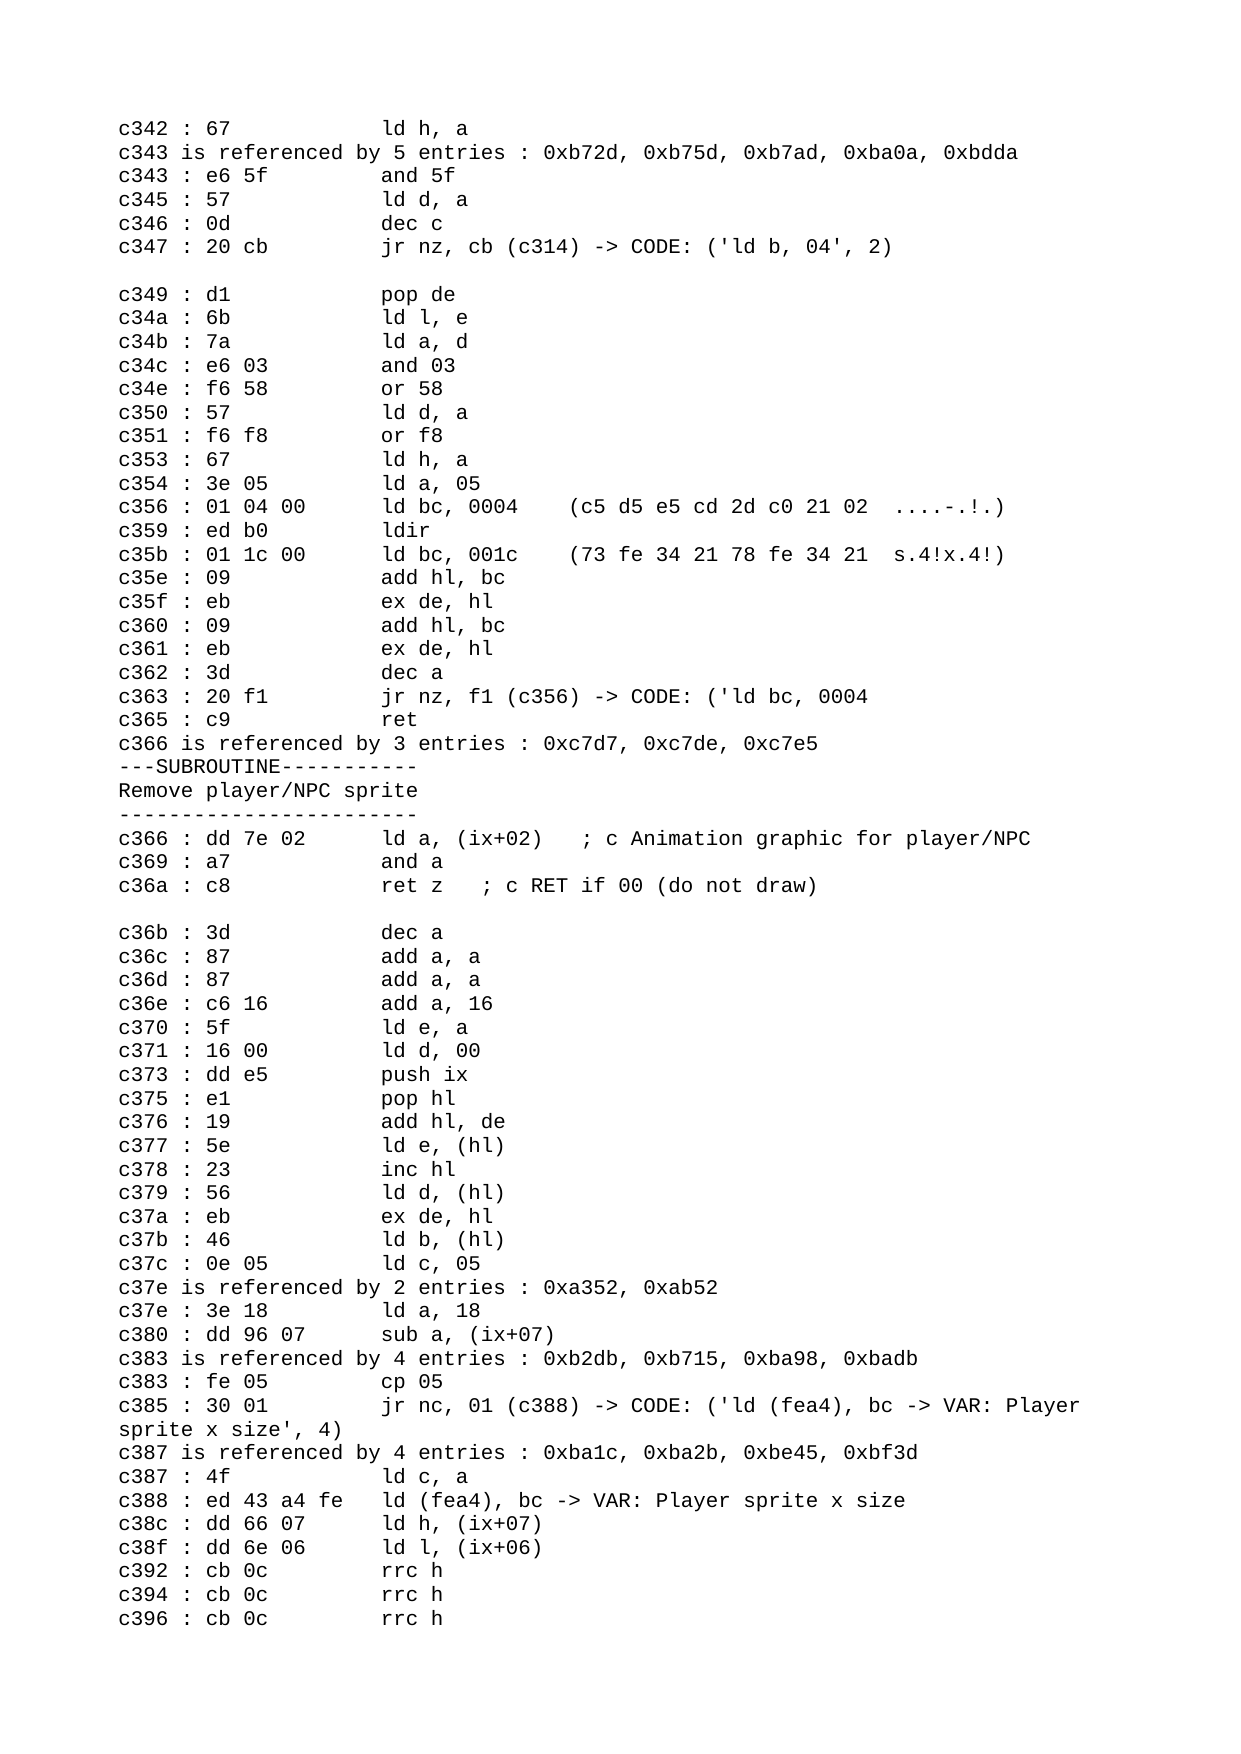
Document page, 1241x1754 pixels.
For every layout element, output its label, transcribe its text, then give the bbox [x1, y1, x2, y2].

text c360 : 09 add hl, bc [118, 615, 1122, 638]
text c38c : dd 66 07 ld h, (ix+07) [118, 1513, 1122, 1537]
text c34a : 6b ld l, e [118, 307, 1122, 331]
text c362 : 3d dec a [118, 662, 1122, 686]
text c377 : 5e ld e, (hl) [118, 1135, 1122, 1158]
text c376 : 19 add hl, de [118, 1111, 1122, 1135]
text c385 : 30 01 jr nc, 01 (c388) -> CODE: ('ld (fea4), bc -> VAR: Player sprite x size', 4) [118, 1395, 1122, 1442]
text c380 : dd 96 07 sub a, (ix+07) [118, 1324, 1122, 1348]
text c37e : 3e 18 ld a, 18 [118, 1300, 1122, 1324]
text c379 : 56 ld d, (hl) [118, 1182, 1122, 1206]
text c366 : dd 7e 02 ld a, (ix+02) ; c Animation graphic for player/NPC [118, 827, 1122, 851]
text c36d : 87 add a, a [118, 969, 1122, 993]
text c36c : 87 add a, a [118, 946, 1122, 969]
text c342 : 67 ld h, a [118, 118, 1122, 142]
text c351 : f6 f8 or f8 [118, 426, 1122, 449]
text c36a : c8 ret z ; c RET if 00 (do not draw) [118, 875, 1122, 898]
text c35f : eb ex de, hl [118, 591, 1122, 615]
text c37e is referenced by 2 entries : 0xa352, 0xab52 [118, 1277, 1122, 1300]
text c371 : 16 00 ld d, 00 [118, 1040, 1122, 1064]
text ---SUBROUTINE----------- [118, 757, 1122, 780]
text c387 : 4f ld c, a [118, 1466, 1122, 1489]
text c396 : cb 0c rrc h [118, 1608, 1122, 1631]
text c346 : 0d dec c [118, 213, 1122, 236]
text c369 : a7 and a [118, 851, 1122, 875]
text c366 is referenced by 3 entries : 0xc7d7, 0xc7de, 0xc7e5 [118, 733, 1122, 757]
text c35b : 01 1c 00 ld bc, 001c (73 fe 34 21 78 fe 34 21 s.4!x.4!) [118, 544, 1122, 567]
text c370 : 5f ld e, a [118, 1017, 1122, 1040]
text c363 : 20 f1 jr nz, f1 (c356) -> CODE: ('ld bc, 0004 [118, 686, 1122, 709]
text c356 : 01 04 00 ld bc, 0004 (c5 d5 e5 cd 2d c0 21 02 ....-.!.) [118, 496, 1122, 520]
text c383 : fe 05 cp 05 [118, 1371, 1122, 1395]
text c36e : c6 16 add a, 16 [118, 993, 1122, 1017]
text c34c : e6 03 and 03 [118, 354, 1122, 378]
text c345 : 57 ld d, a [118, 189, 1122, 213]
text c37a : eb ex de, hl [118, 1206, 1122, 1229]
text c388 : ed 43 a4 fe ld (fea4), bc -> VAR: Player sprite x size [118, 1489, 1122, 1513]
text c378 : 23 inc hl [118, 1158, 1122, 1182]
text c383 is referenced by 4 entries : 0xb2db, 0xb715, 0xba98, 0xbadb [118, 1348, 1122, 1371]
text c35e : 09 add hl, bc [118, 567, 1122, 591]
text c37b : 46 ld b, (hl) [118, 1229, 1122, 1253]
text c347 : 20 cb jr nz, cb (c314) -> CODE: ('ld b, 04', 2) [118, 236, 1122, 260]
text c36b : 3d dec a [118, 922, 1122, 946]
text c394 : cb 0c rrc h [118, 1584, 1122, 1608]
text c343 is referenced by 5 entries : 0xb72d, 0xb75d, 0xb7ad, 0xba0a, 0xbdda [118, 142, 1122, 165]
text c37c : 0e 05 ld c, 05 [118, 1253, 1122, 1277]
text c392 : cb 0c rrc h [118, 1561, 1122, 1584]
text c373 : dd e5 push ix [118, 1064, 1122, 1088]
text c349 : d1 pop de [118, 284, 1122, 307]
text c387 is referenced by 4 entries : 0xba1c, 0xba2b, 0xbe45, 0xbf3d [118, 1442, 1122, 1466]
text c38f : dd 6e 06 ld l, (ix+06) [118, 1537, 1122, 1561]
text c353 : 67 ld h, a [118, 449, 1122, 473]
text c375 : e1 pop hl [118, 1088, 1122, 1111]
text c350 : 57 ld d, a [118, 402, 1122, 426]
text c361 : eb ex de, hl [118, 638, 1122, 662]
text c354 : 3e 05 ld a, 05 [118, 473, 1122, 496]
text ------------------------ [118, 804, 1122, 827]
text Remove player/NPC sprite [118, 780, 1122, 804]
text c365 : c9 ret [118, 709, 1122, 733]
text c34b : 7a ld a, d [118, 331, 1122, 354]
text c34e : f6 58 or 58 [118, 378, 1122, 402]
text c359 : ed b0 ldir [118, 520, 1122, 544]
text c343 : e6 5f and 5f [118, 165, 1122, 189]
